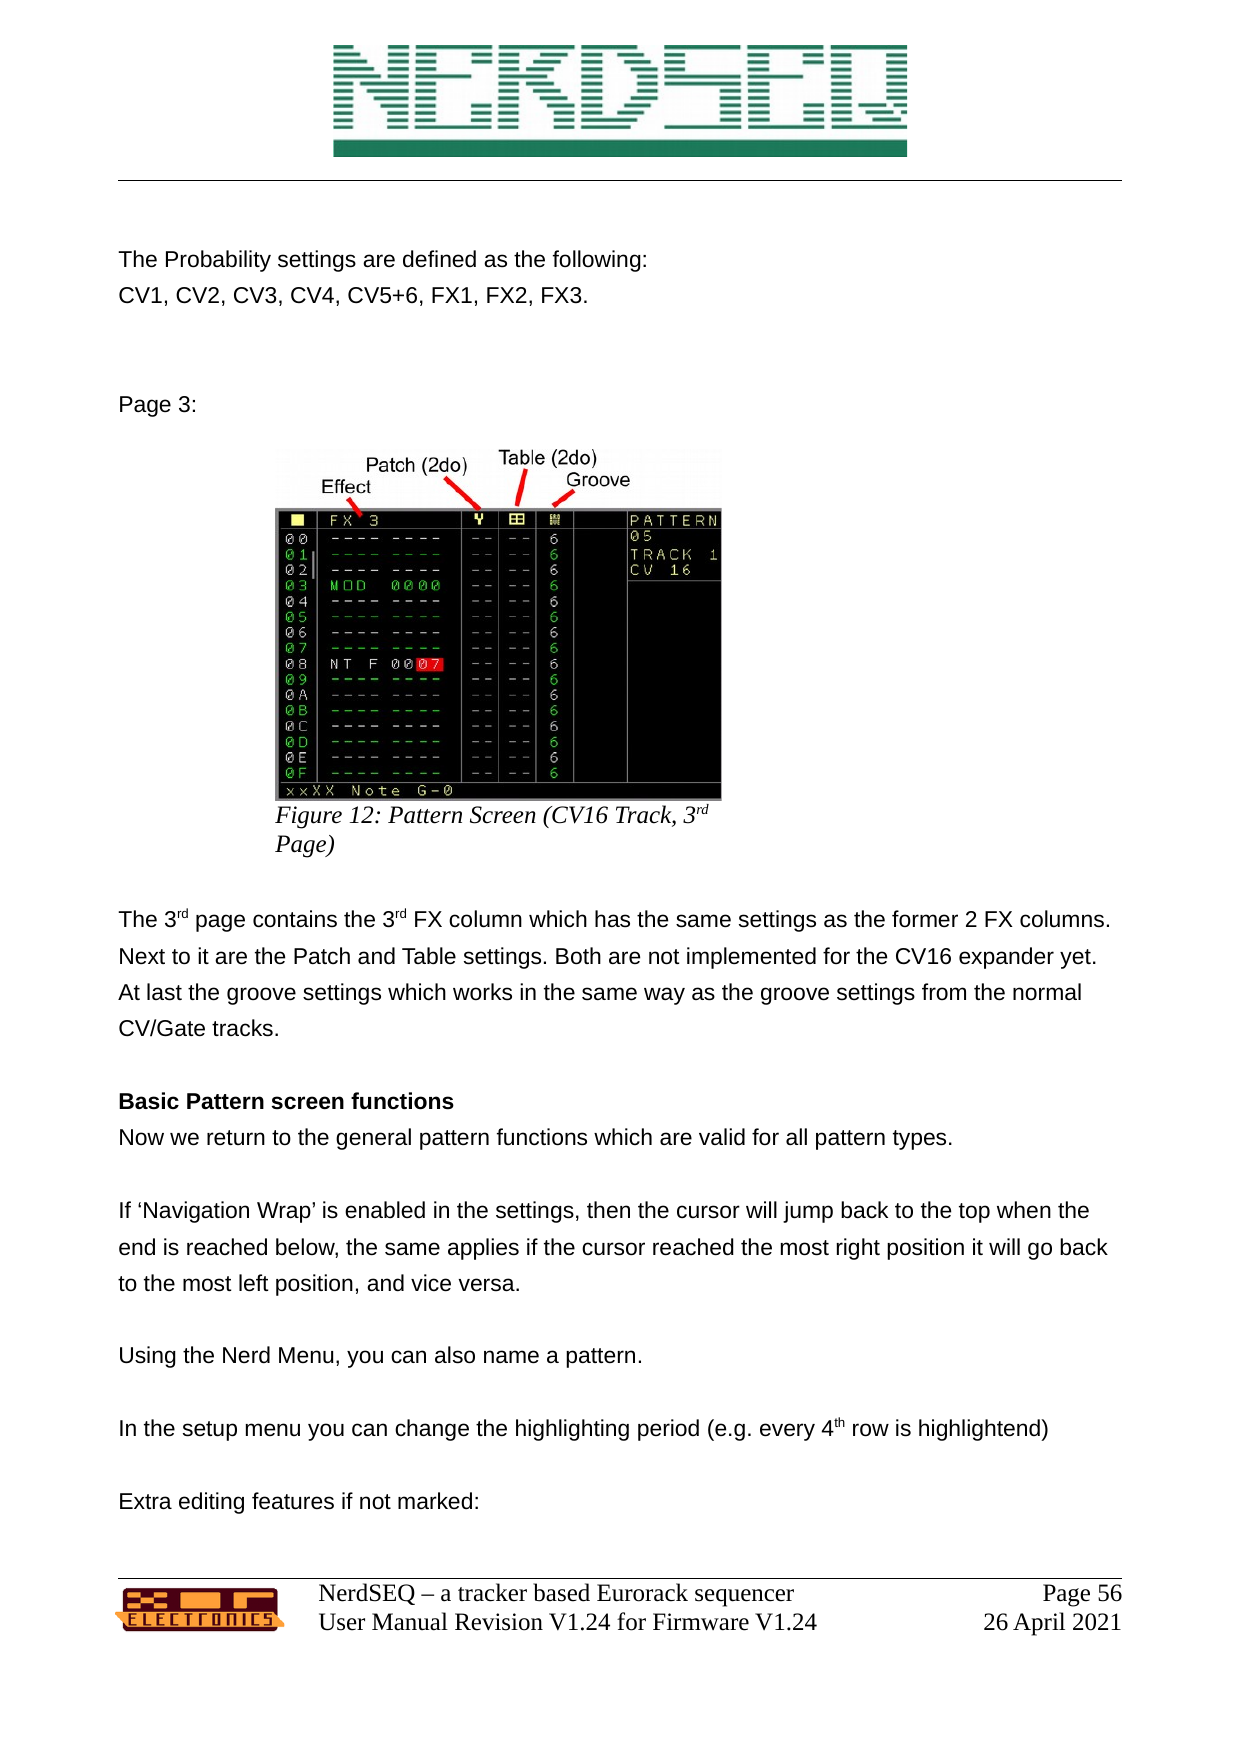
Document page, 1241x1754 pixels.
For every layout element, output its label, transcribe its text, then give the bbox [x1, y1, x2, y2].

text CV1, CV2, CV3, CV4, CV5+6, FX1, FX2, FX3. [118, 282, 1122, 309]
picture [333, 45, 908, 157]
text The Probability settings are defined as the following: [118, 246, 1122, 272]
text [275, 437, 722, 449]
text Extra editing features if not marked: [118, 1488, 1122, 1514]
text Figure 12: Pattern Screen (CV16 Track, 3rd Page) [275, 801, 722, 858]
text Basic Pattern screen functions [118, 1088, 1122, 1114]
text Page 3: [118, 391, 1122, 418]
text Using the Nerd Menu, you can also name a pattern. [118, 1342, 1122, 1369]
text The 3rd page contains the 3rd FX column which has the same settings as the former 2 FX columns. [118, 906, 1122, 933]
text Now we return to the general pattern functions which are valid for all pattern types. [118, 1124, 1122, 1151]
text At last the groove settings which works in the same way as the groove settings from the normal CV/Gate tracks. [118, 979, 1122, 1042]
text Next to it are the Patch and Table settings. Both are not implemented for the CV16 expander yet. [118, 943, 1122, 969]
text If ‘Navigation Wrap’ is enabled in the settings, then the cursor will jump back to the top when the end is reached below, the same applies if the cursor reached the most right position it will go back to the most left position, and vice versa. [118, 1197, 1122, 1296]
picture [115, 1584, 285, 1634]
picture [275, 449, 722, 801]
text In the setup menu you can change the highlighting period (e.g. every 4th row is highlightend) [118, 1415, 1122, 1442]
